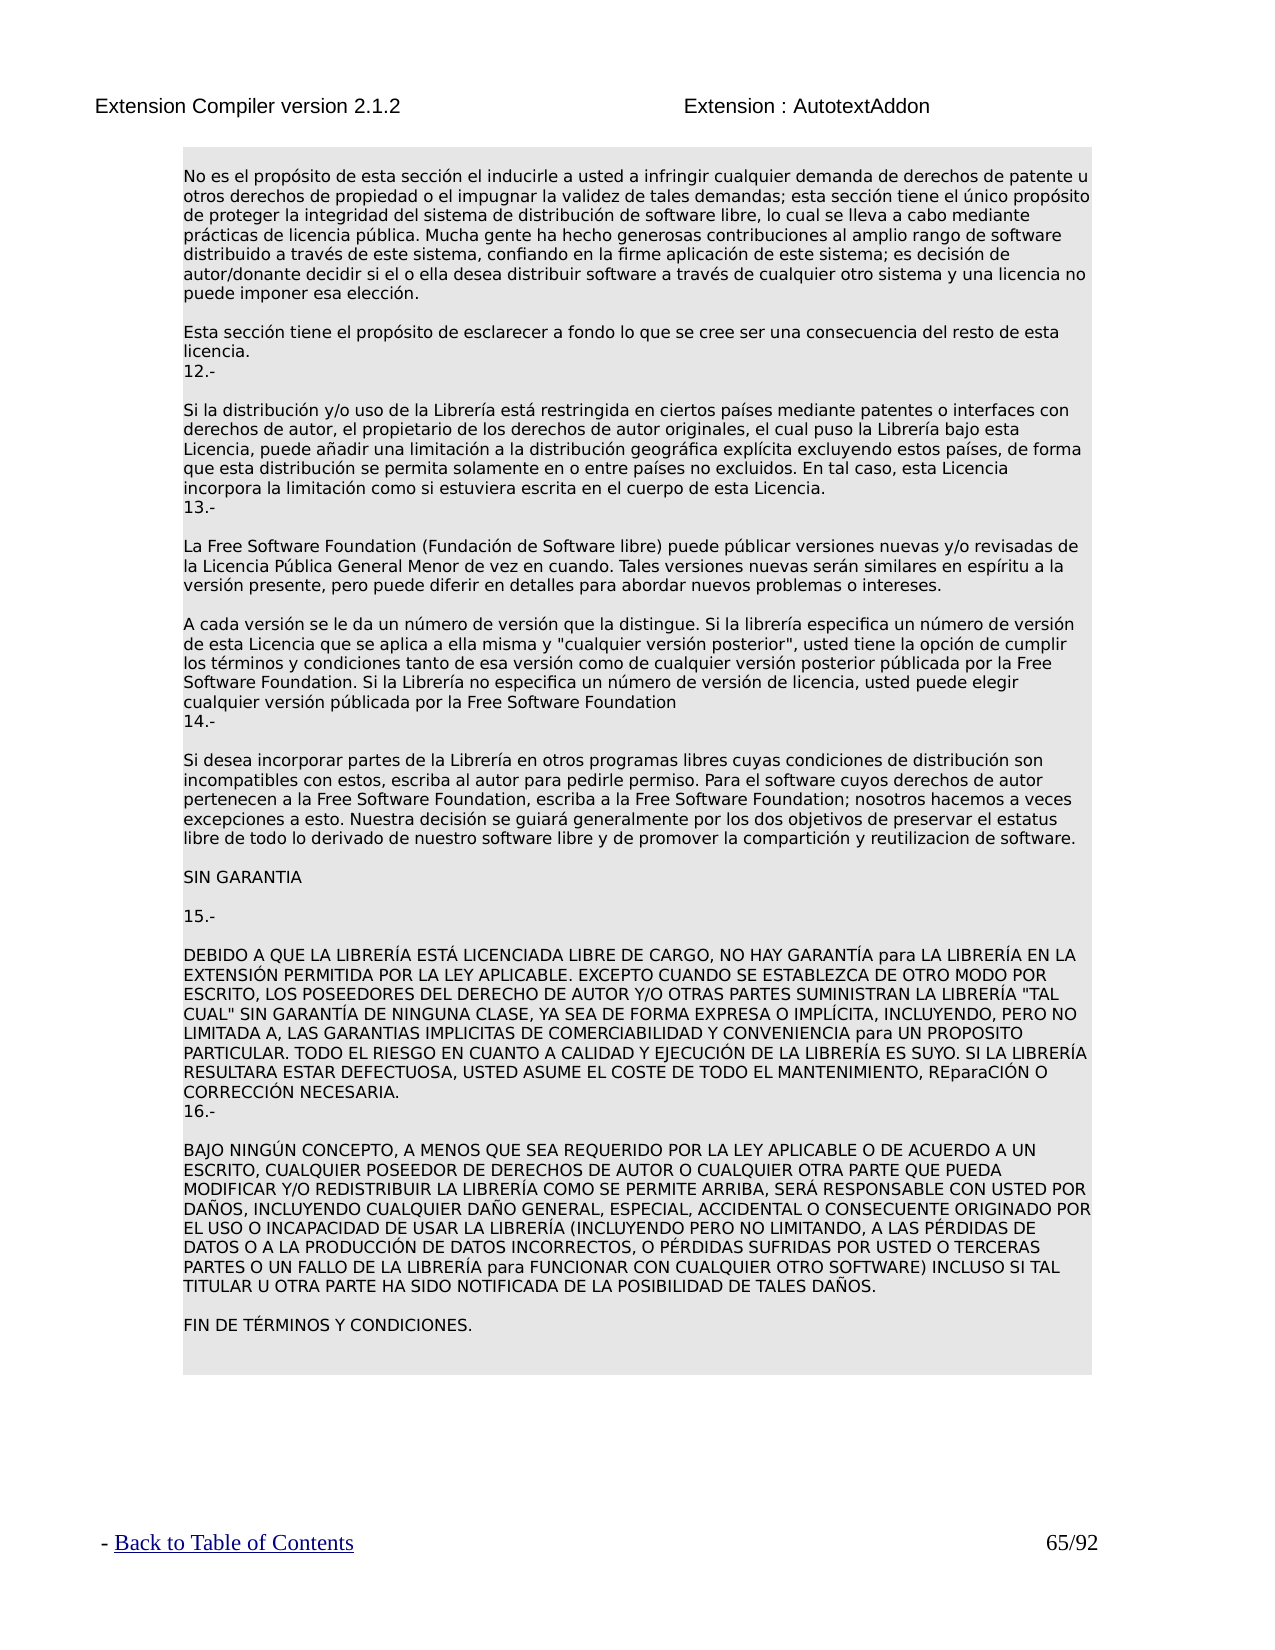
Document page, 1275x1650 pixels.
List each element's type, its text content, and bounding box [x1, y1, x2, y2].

text FIN DE TÉRMINOS Y CONDICIONES. [183, 1316, 1092, 1336]
text La Free Software Foundation (Fundación de Software libre) puede públicar versiones nuevas y/o revisadas de la Licencia Pública General Menor de vez en cuando. Tales versiones nuevas serán similares en espíritu a la versión presente, pero puede diferir en detalles para abordar nuevos problemas o intereses. [183, 537, 1092, 596]
text Si la distribución y/o uso de la Librería está restringida en ciertos países mediante patentes o interfaces con derechos de autor, el propietario de los derechos de autor originales, el cual puso la Librería bajo esta Licencia, puede añadir una limitación a la distribución geográfica explícita excluyendo estos países, de forma que esta distribución se permita solamente en o entre países no excluidos. En tal caso, esta Licencia incorpora la limitación como si estuviera escrita en el cuerpo de esta Licencia. [183, 401, 1092, 498]
text A cada versión se le da un número de versión que la distingue. Si la librería especifica un número de versión de esta Licencia que se aplica a ella misma y "cualquier versión posterior", usted tiene la opción de cumplir los términos y condiciones tanto de esa versión como de cualquier versión posterior públicada por la Free Software Foundation. Si la Librería no especifica un número de versión de licencia, usted puede elegir cualquier versión públicada por la Free Software Foundation [183, 615, 1092, 712]
text 14.- [183, 712, 1092, 732]
text 16.- [183, 1102, 1092, 1121]
text 15.- [183, 907, 1092, 927]
text DEBIDO A QUE LA LIBRERÍA ESTÁ LICENCIADA LIBRE DE CARGO, NO HAY GARANTÍA para LA LIBRERÍA EN LA EXTENSIÓN PERMITIDA POR LA LEY APLICABLE. EXCEPTO CUANDO SE ESTABLEZCA DE OTRO MODO POR ESCRITO, LOS POSEEDORES DEL DERECHO DE AUTOR Y/O OTRAS PARTES SUMINISTRAN LA LIBRERÍA "TAL CUAL" SIN GARANTÍA DE NINGUNA CLASE, YA SEA DE FORMA EXPRESA O IMPLÍCITA, INCLUYENDO, PERO NO LIMITADA A, LAS GARANTIAS IMPLICITAS DE COMERCIABILIDAD Y CONVENIENCIA para UN PROPOSITO PARTICULAR. TODO EL RIESGO EN CUANTO A CALIDAD Y EJECUCIÓN DE LA LIBRERÍA ES SUYO. SI LA LIBRERÍA RESULTARA ESTAR DEFECTUOSA, USTED ASUME EL COSTE DE TODO EL MANTENIMIENTO, REparaCIÓN O CORRECCIÓN NECESARIA. [183, 946, 1092, 1102]
text 12.- [183, 362, 1092, 381]
text Si desea incorporar partes de la Librería en otros programas libres cuyas condiciones de distribución son incompatibles con estos, escriba al autor para pedirle permiso. Para el software cuyos derechos de autor pertenecen a la Free Software Foundation, escriba a la Free Software Foundation; nosotros hacemos a veces excepciones a esto. Nuestra decisión se guiará generalmente por los dos objetivos de preservar el estatus libre de todo lo derivado de nuestro software libre y de promover la compartición y reutilizacion de software. [183, 751, 1092, 849]
text 13.- [183, 498, 1092, 518]
text BAJO NINGÚN CONCEPTO, A MENOS QUE SEA REQUERIDO POR LA LEY APLICABLE O DE ACUERDO A UN ESCRITO, CUALQUIER POSEEDOR DE DERECHOS DE AUTOR O CUALQUIER OTRA PARTE QUE PUEDA MODIFICAR Y/O REDISTRIBUIR LA LIBRERÍA COMO SE PERMITE ARRIBA, SERÁ RESPONSABLE CON USTED POR DAÑOS, INCLUYENDO CUALQUIER DAÑO GENERAL, ESPECIAL, ACCIDENTAL O CONSECUENTE ORIGINADO POR EL USO O INCAPACIDAD DE USAR LA LIBRERÍA (INCLUYENDO PERO NO LIMITANDO, A LAS PÉRDIDAS DE DATOS O A LA PRODUCCIÓN DE DATOS INCORRECTOS, O PÉRDIDAS SUFRIDAS POR USTED O TERCERAS PARTES O UN FALLO DE LA LIBRERÍA para FUNCIONAR CON CUALQUIER OTRO SOFTWARE) INCLUSO SI TAL TITULAR U OTRA PARTE HA SIDO NOTIFICADA DE LA POSIBILIDAD DE TALES DAÑOS. [183, 1141, 1092, 1297]
text SIN GARANTIA [183, 868, 1092, 888]
text No es el propósito de esta sección el inducirle a usted a infringir cualquier demanda de derechos de patente u otros derechos de propiedad o el impugnar la validez de tales demandas; esta sección tiene el único propósito de proteger la integridad del sistema de distribución de software libre, lo cual se lleva a cabo mediante prácticas de licencia pública. Mucha gente ha hecho generosas contribuciones al amplio rango de software distribuido a través de este sistema, confiando en la firme aplicación de este sistema; es decisión de autor/donante decidir si el o ella desea distribuir software a través de cualquier otro sistema y una licencia no puede imponer esa elección. [183, 167, 1092, 303]
text Esta sección tiene el propósito de esclarecer a fondo lo que se cree ser una consecuencia del resto de esta licencia. [183, 323, 1092, 362]
